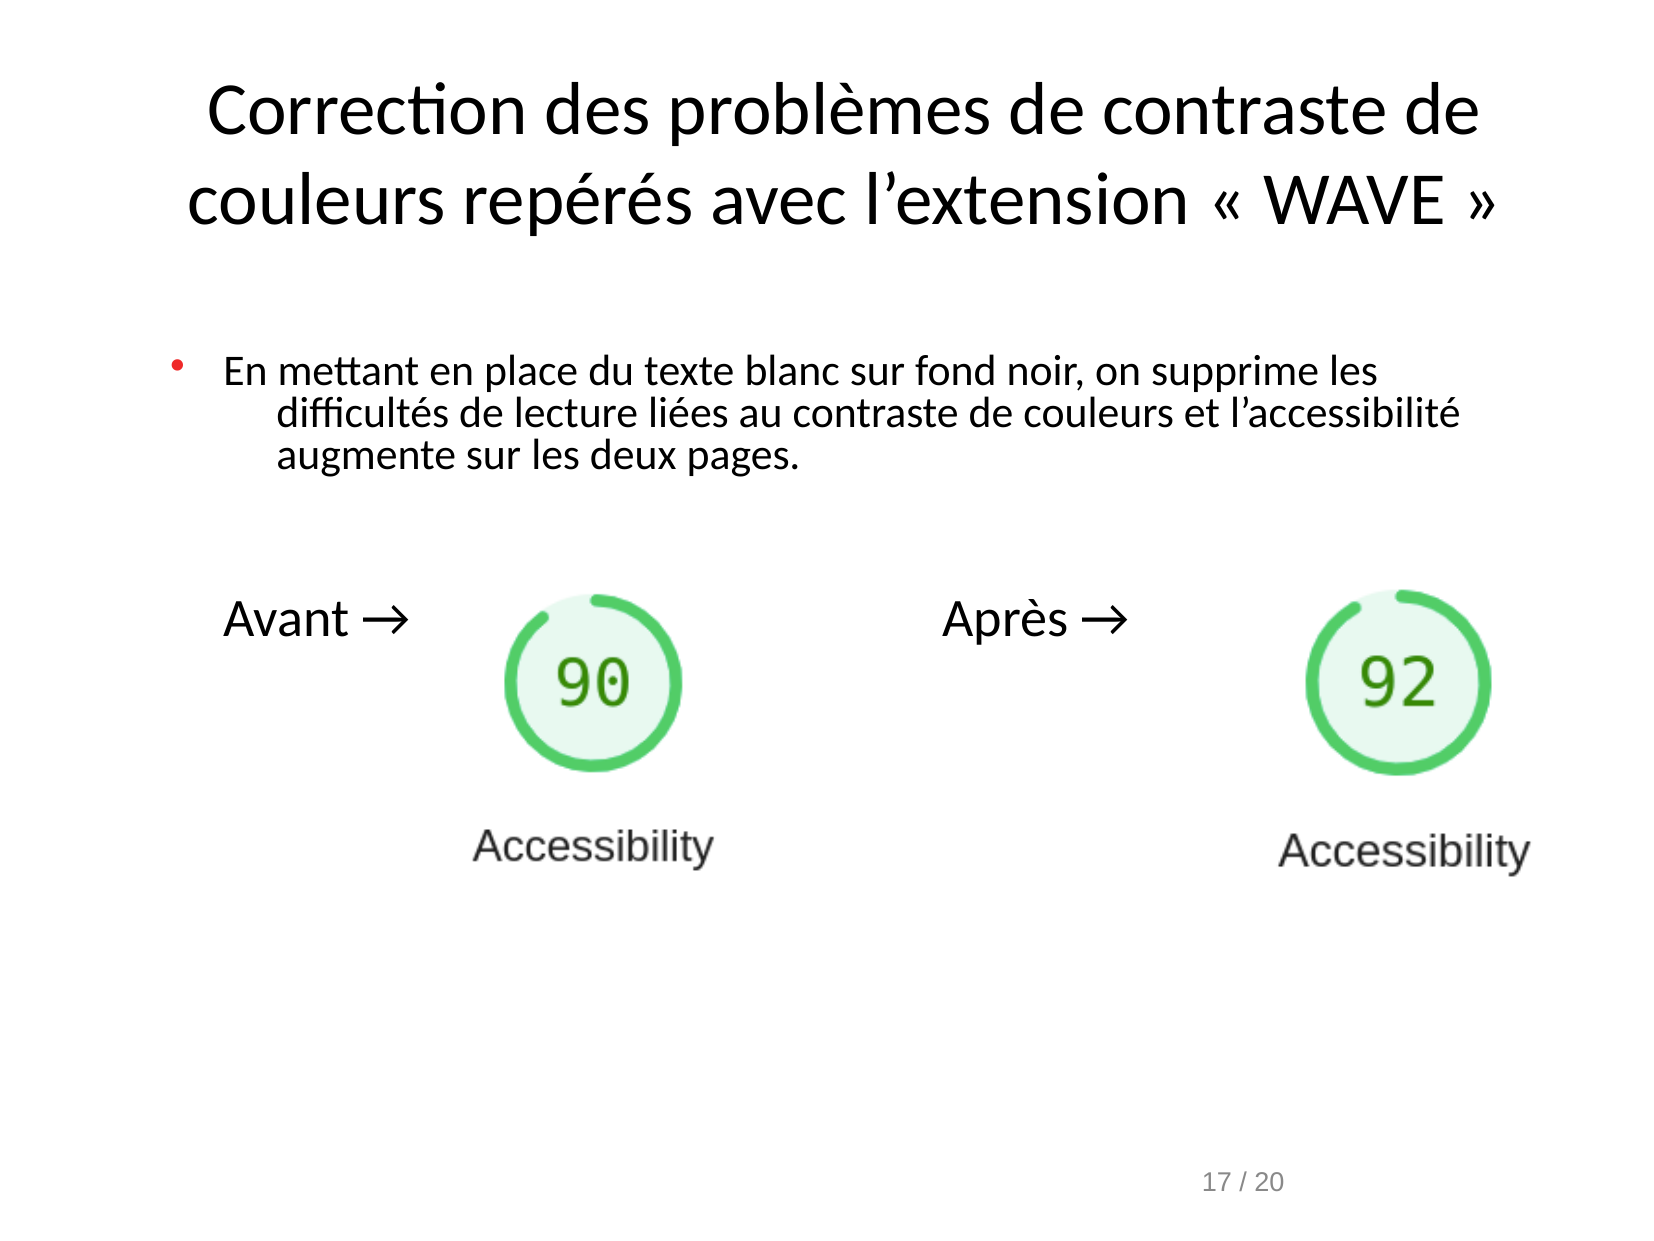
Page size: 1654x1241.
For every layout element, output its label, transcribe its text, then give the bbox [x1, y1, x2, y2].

text_box 12 / 20 [1185, 1149, 1572, 1216]
picture [1252, 569, 1548, 898]
picture [466, 578, 727, 880]
title Correction des problèmes de contraste de couleurs repérés avec l’extension « WAVE » [118, 27, 1571, 278]
list En mettant en place du texte blanc sur fond noir, on supprime les difficultés de lecture liées au contraste de couleurs et l’accessibilité augmente sur les deux pages. Avant → Après → [118, 343, 1536, 1064]
